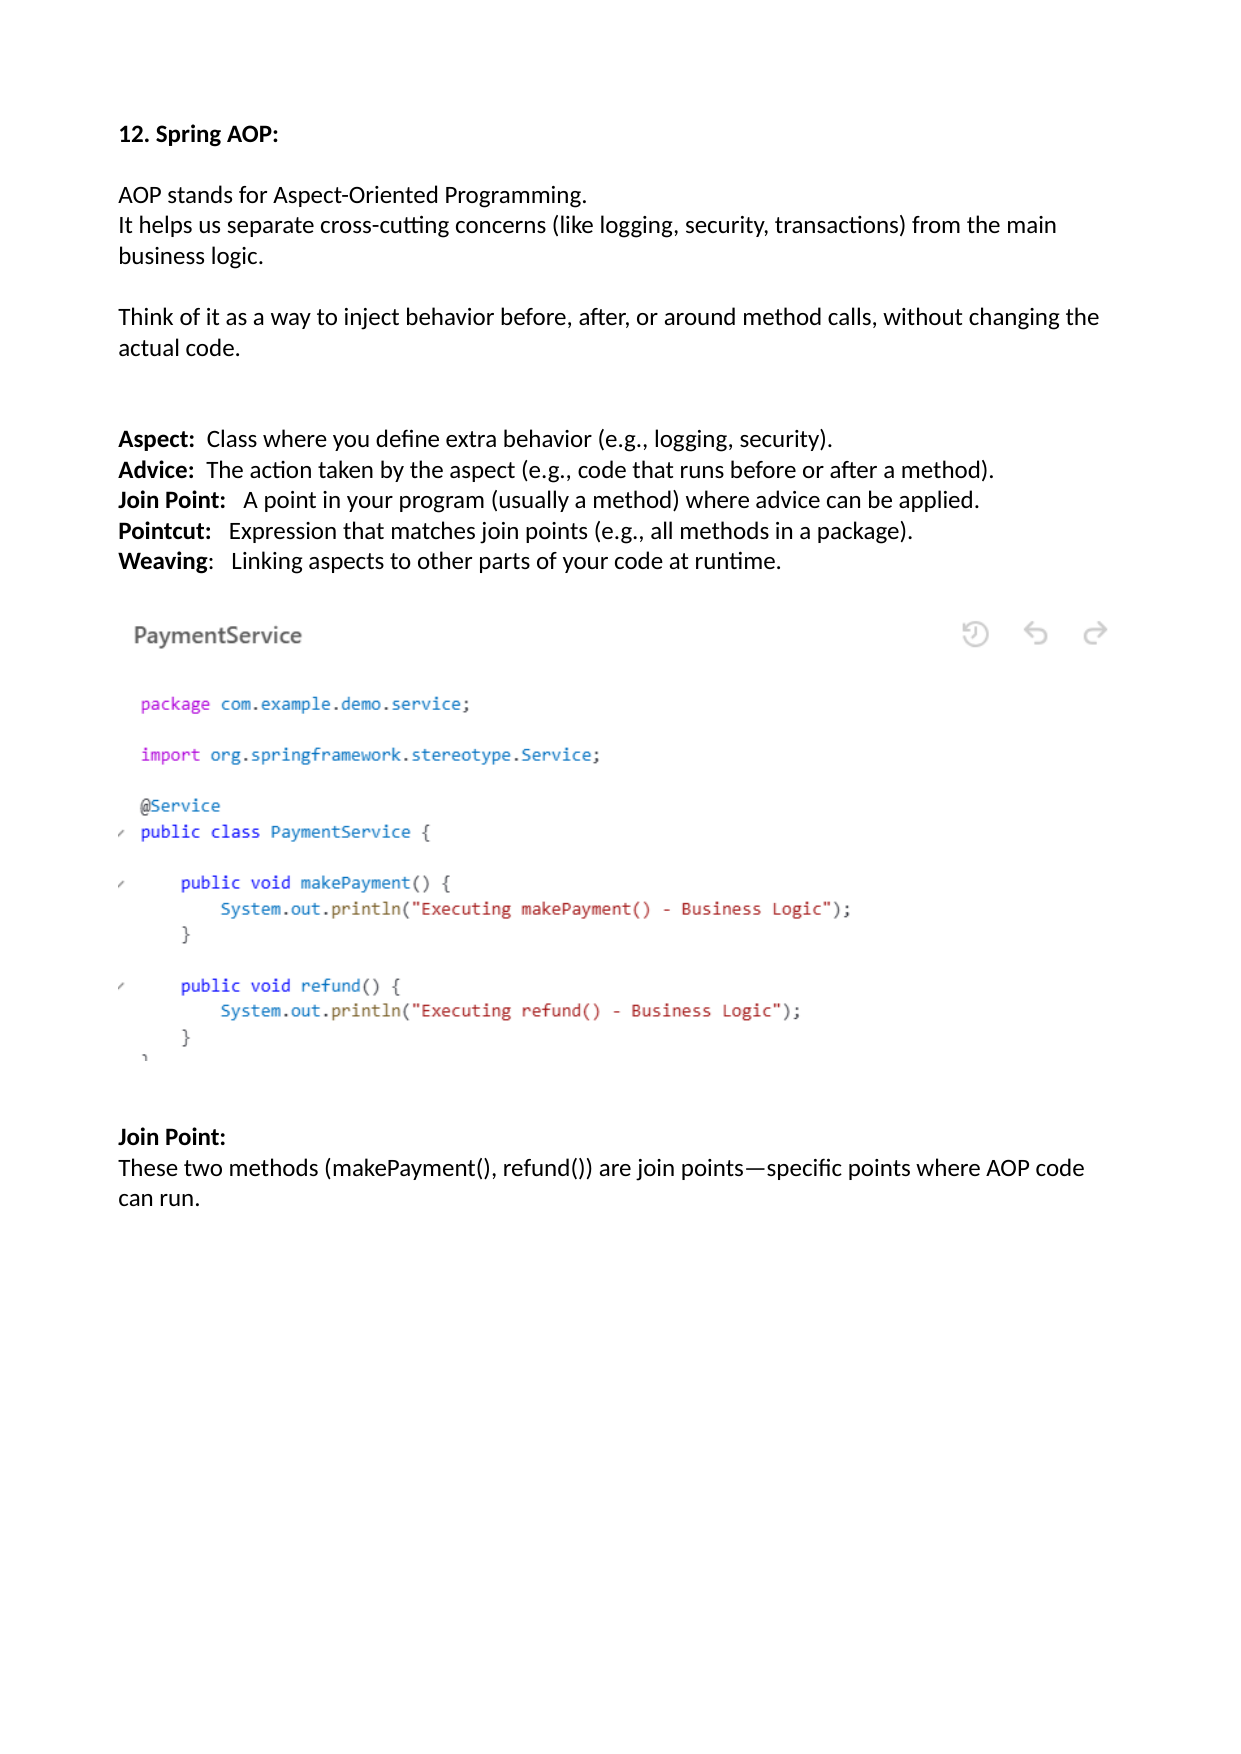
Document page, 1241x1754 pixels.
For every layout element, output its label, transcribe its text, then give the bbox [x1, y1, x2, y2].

text 12. Spring AOP: [118, 118, 1122, 149]
text Join Point: These two methods (makePayment(), refund()) are join points—specific points where AOP code can run. [118, 1121, 1122, 1213]
text AOP stands for Aspect-Oriented Programming. It helps us separate cross-cutting concerns (like logging, security, transactions) from the main business logic. Think of it as a way to inject behavior before, after, or around method calls, without changing the actual code. [118, 179, 1122, 362]
text [118, 1061, 1122, 1091]
picture [118, 616, 1123, 1061]
text Aspect: Class where you define extra behavior (e.g., logging, security). Advice: The action taken by the aspect (e.g., code that runs before or after a method). Join Point: A point in your program (usually a method) where advice can be applied. Pointcut: Expression that matches join points (e.g., all methods in a package). Weaving: Linking aspects to other parts of your code at runtime. [118, 393, 1122, 616]
